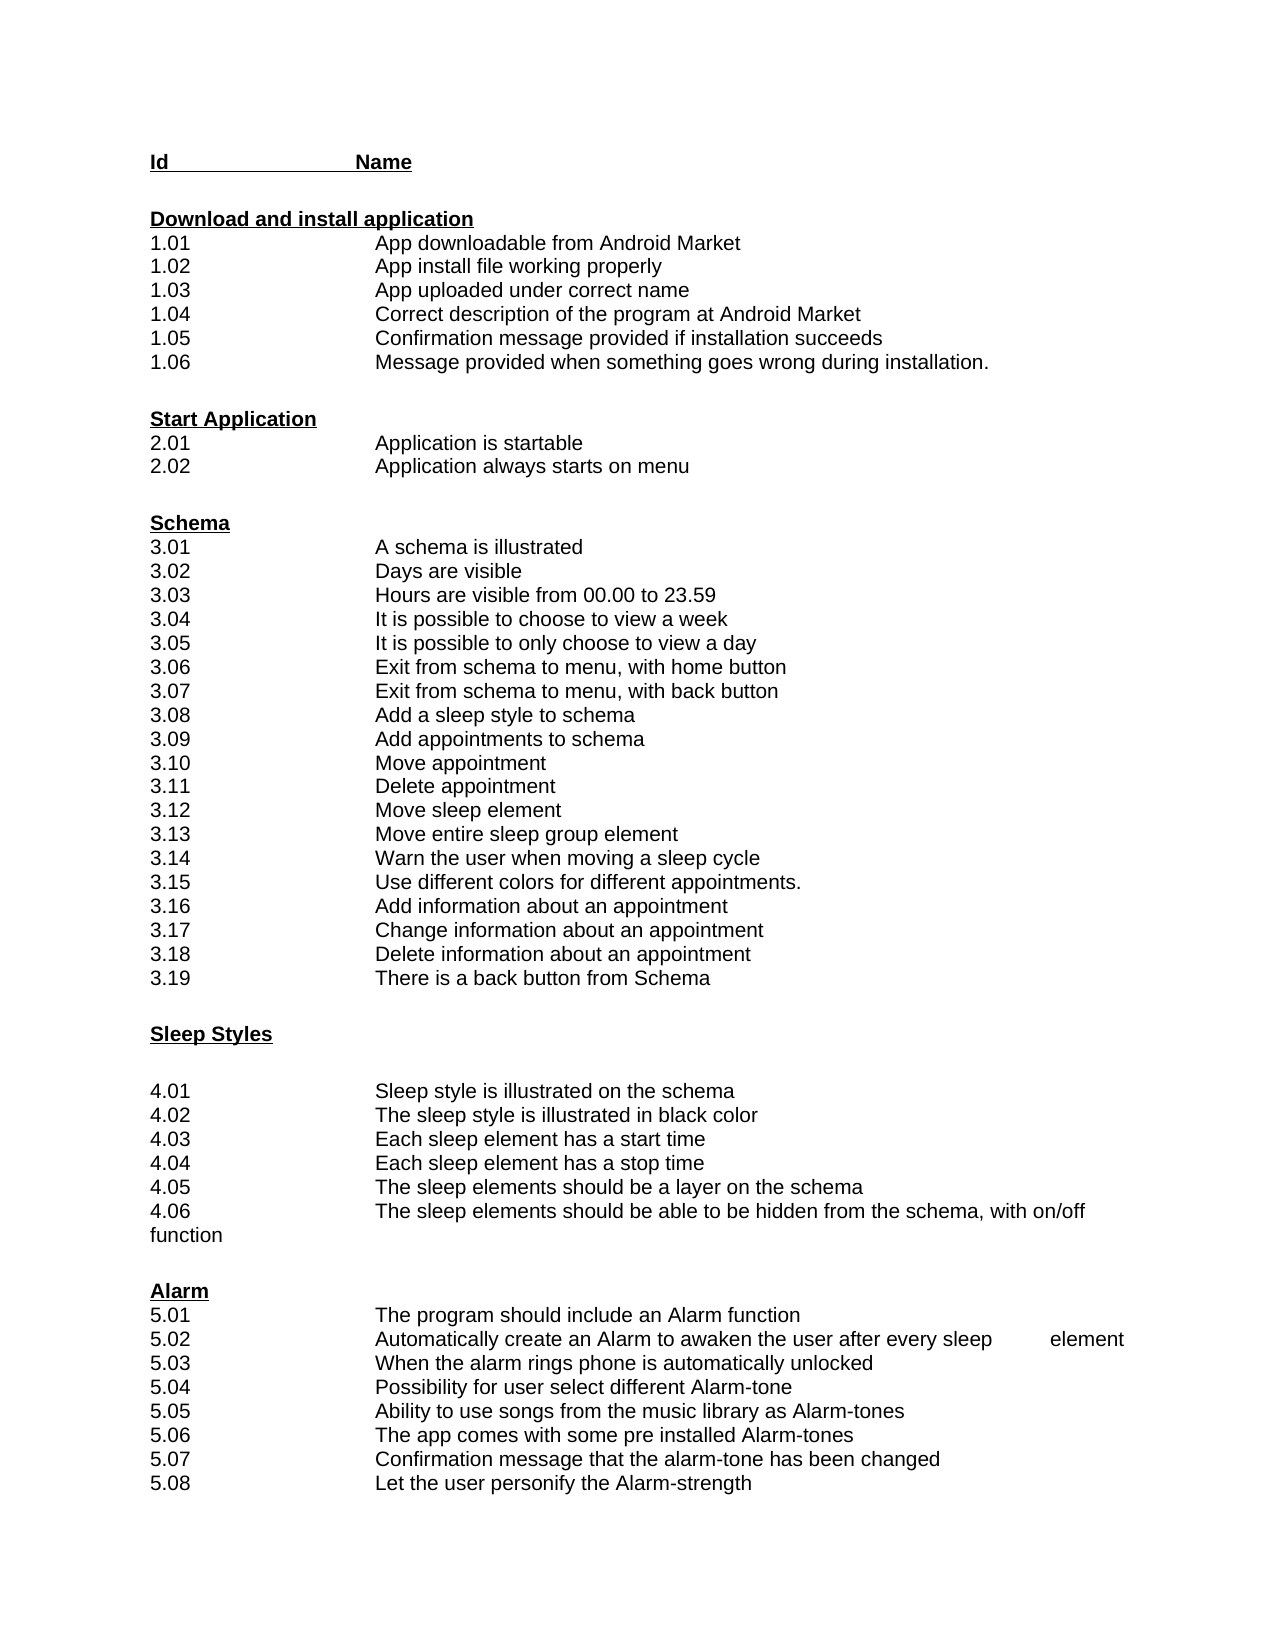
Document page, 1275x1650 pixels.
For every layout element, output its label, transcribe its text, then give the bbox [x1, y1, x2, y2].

text Id Name Download and install application 1.01 App downloadable from Android Market 1.02 App install file working properly 1.03 App uploaded under correct name 1.04 Correct description of the program at Android Market 1.05 Confirmation message provided if installation succeeds 1.06 Message provided when something goes wrong during installation. Start Application 2.01 Application is startable 2.02 Application always starts on menu Schema 3.01 A schema is illustrated 3.02 Days are visible 3.03 Hours are visible from 00.00 to 23.59 3.04 It is possible to choose to view a week 3.05 It is possible to only choose to view a day 3.06 Exit from schema to menu, with home button 3.07 Exit from schema to menu, with back button 3.08 Add a sleep style to schema 3.09 Add appointments to schema 3.10 Move appointment 3.11 Delete appointment 3.12 Move sleep element 3.13 Move entire sleep group element 3.14 Warn the user when moving a sleep cycle 3.15 Use different colors for different appointments. 3.16 Add information about an appointment 3.17 Change information about an appointment 3.18 Delete information about an appointment 3.19 There is a back button from Schema Sleep Styles 4.01 Sleep style is illustrated on the schema 4.02 The sleep style is illustrated in black color 4.03 Each sleep element has a start time 4.04 Each sleep element has a stop time 4.05 The sleep elements should be a layer on the schema 4.06 The sleep elements should be able to be hidden from the schema, with on/off function Alarm 5.01 The program should include an Alarm function 5.02 Automatically create an Alarm to awaken the user after every sleep element 5.03 When the alarm rings phone is automatically unlocked 5.04 Possibility for user select different Alarm-tone 5.05 Ability to use songs from the music library as Alarm-tones 5.06 The app comes with some pre installed Alarm-tones 5.07 Confirmation message that the alarm-tone has been changed 5.08 Let the user personify the Alarm-strength [150, 150, 1125, 1494]
